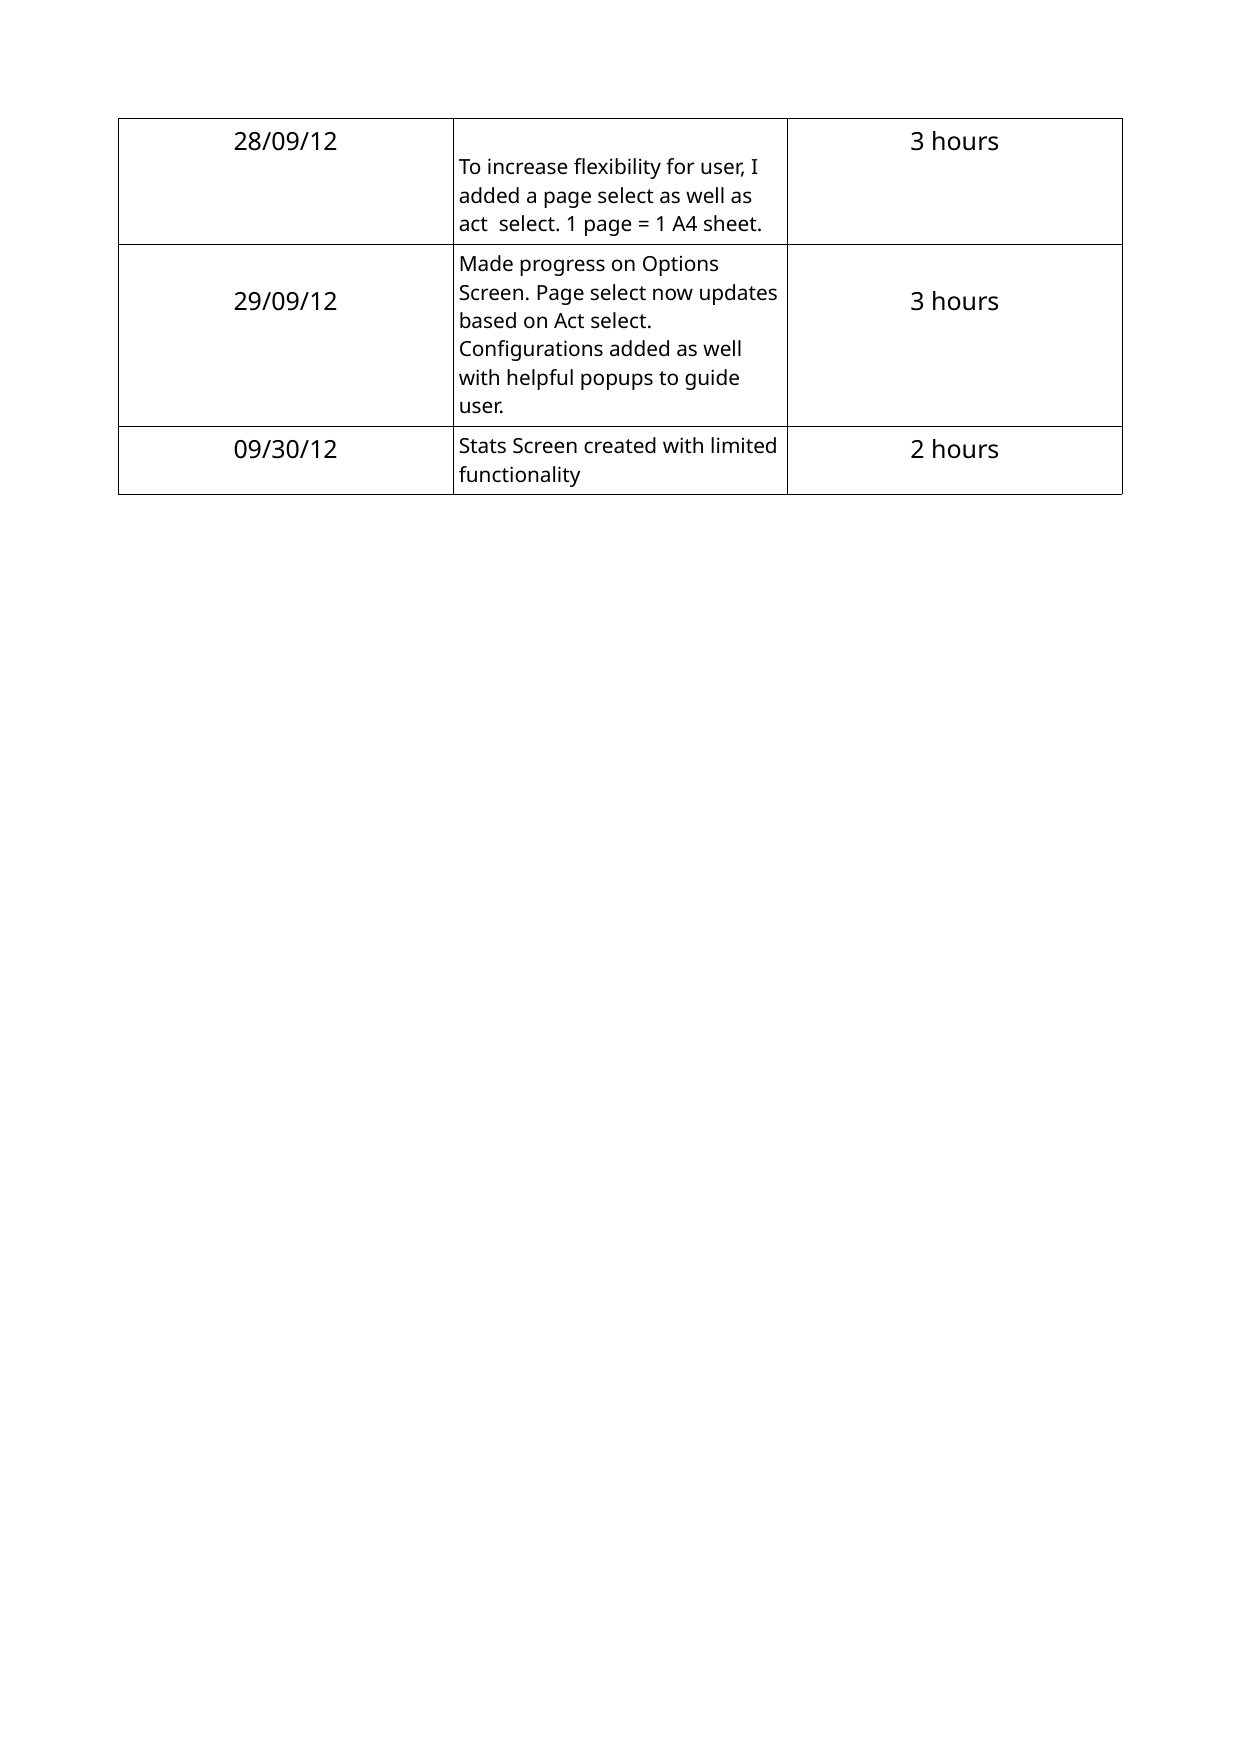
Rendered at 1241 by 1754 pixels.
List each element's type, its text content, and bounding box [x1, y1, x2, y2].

table_cell Stats Screen created with limited functionality [454, 427, 787, 494]
table_cell 3 hours [788, 119, 1122, 243]
table_cell 29/09/12 [119, 245, 453, 426]
table_cell 2 hours [788, 427, 1122, 494]
table_cell 28/09/12 [119, 119, 453, 243]
table_cell Made progress on Options Screen. Page select now updates based on Act select. Configurations added as well with helpful popups to guide user. [454, 245, 787, 426]
table_cell 3 hours [788, 245, 1122, 426]
table_cell 30/09/12 [119, 427, 453, 494]
table_cell To increase flexibility for user, I added a page select as well as act select. 1 page = 1 A4 sheet. [454, 119, 787, 243]
